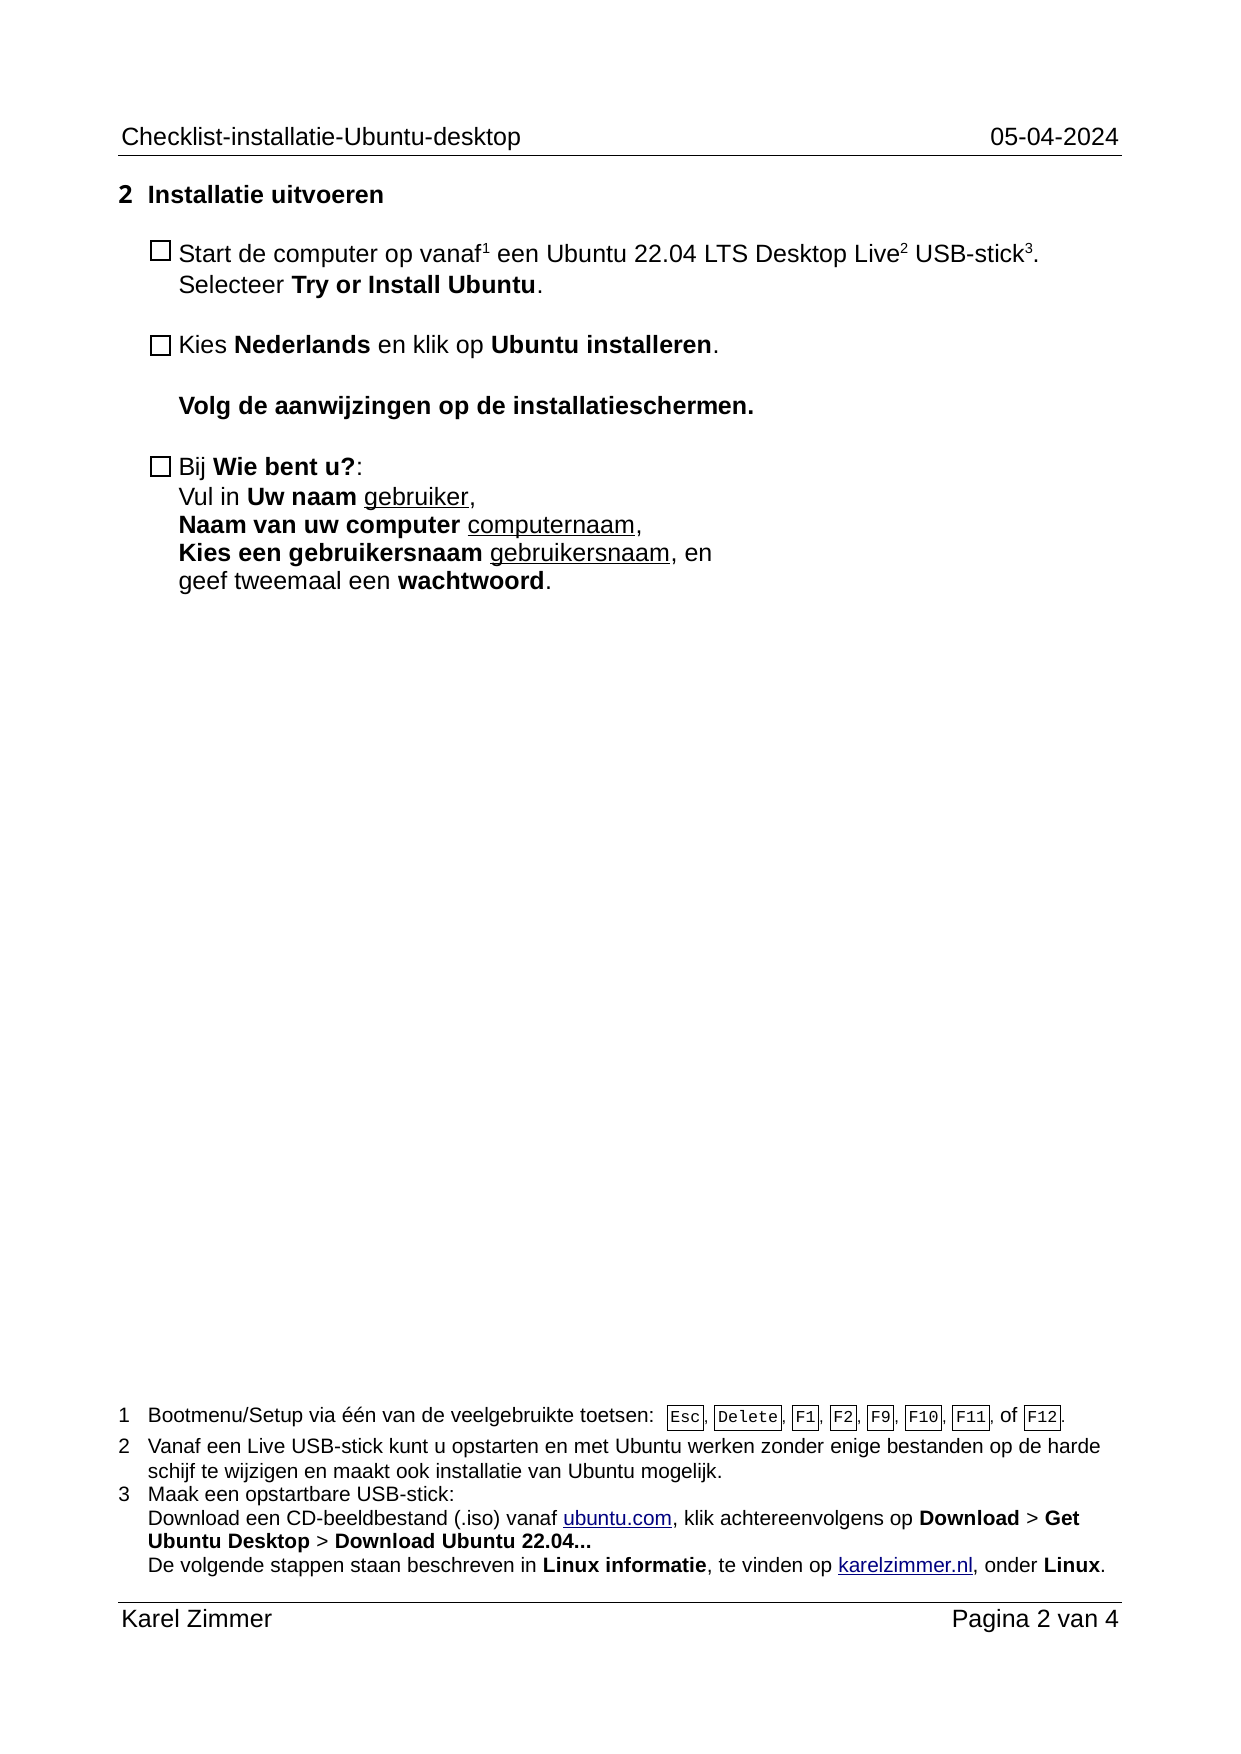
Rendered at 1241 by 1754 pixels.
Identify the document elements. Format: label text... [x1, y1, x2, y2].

table_cell [142, 330, 177, 360]
table_cell [118, 451, 142, 482]
table_header [118, 239, 142, 269]
table_cell [118, 330, 142, 360]
table_cell Vul in Uw naam gebruiker, Naam van uw computer computernaam, Kies een gebruikersnaam gebruikersnaam, en geef tweemaal een wachtwoord. [177, 482, 1122, 596]
table_cell [142, 300, 177, 330]
table_cell [118, 421, 142, 451]
table_header Start de computer op vanaf een Ubuntu 22.04 LTS Desktop Live USB-stick. [177, 239, 1122, 269]
table_cell [142, 421, 177, 451]
table_cell Selecteer Try or Install Ubuntu. [177, 269, 1122, 300]
table_cell [142, 391, 177, 421]
table_cell [177, 421, 1122, 451]
table_cell Bij Wie bent u?: [177, 451, 1122, 482]
table_cell [142, 269, 177, 300]
table_header [142, 239, 177, 269]
table_cell [142, 451, 177, 482]
table_cell Kies Nederlands en klik op Ubuntu installeren. [177, 330, 1122, 360]
table_cell [118, 360, 142, 391]
table_cell [118, 482, 142, 596]
table_cell [142, 360, 177, 391]
table_cell [118, 269, 142, 300]
table_cell Volg de aanwijzingen op de installatieschermen. [177, 391, 1122, 421]
list Installatie uitvoeren [118, 177, 1122, 211]
table_cell [118, 391, 142, 421]
table_cell [142, 482, 177, 596]
table_cell [177, 300, 1122, 330]
table_cell [177, 360, 1122, 391]
table_cell [118, 300, 142, 330]
